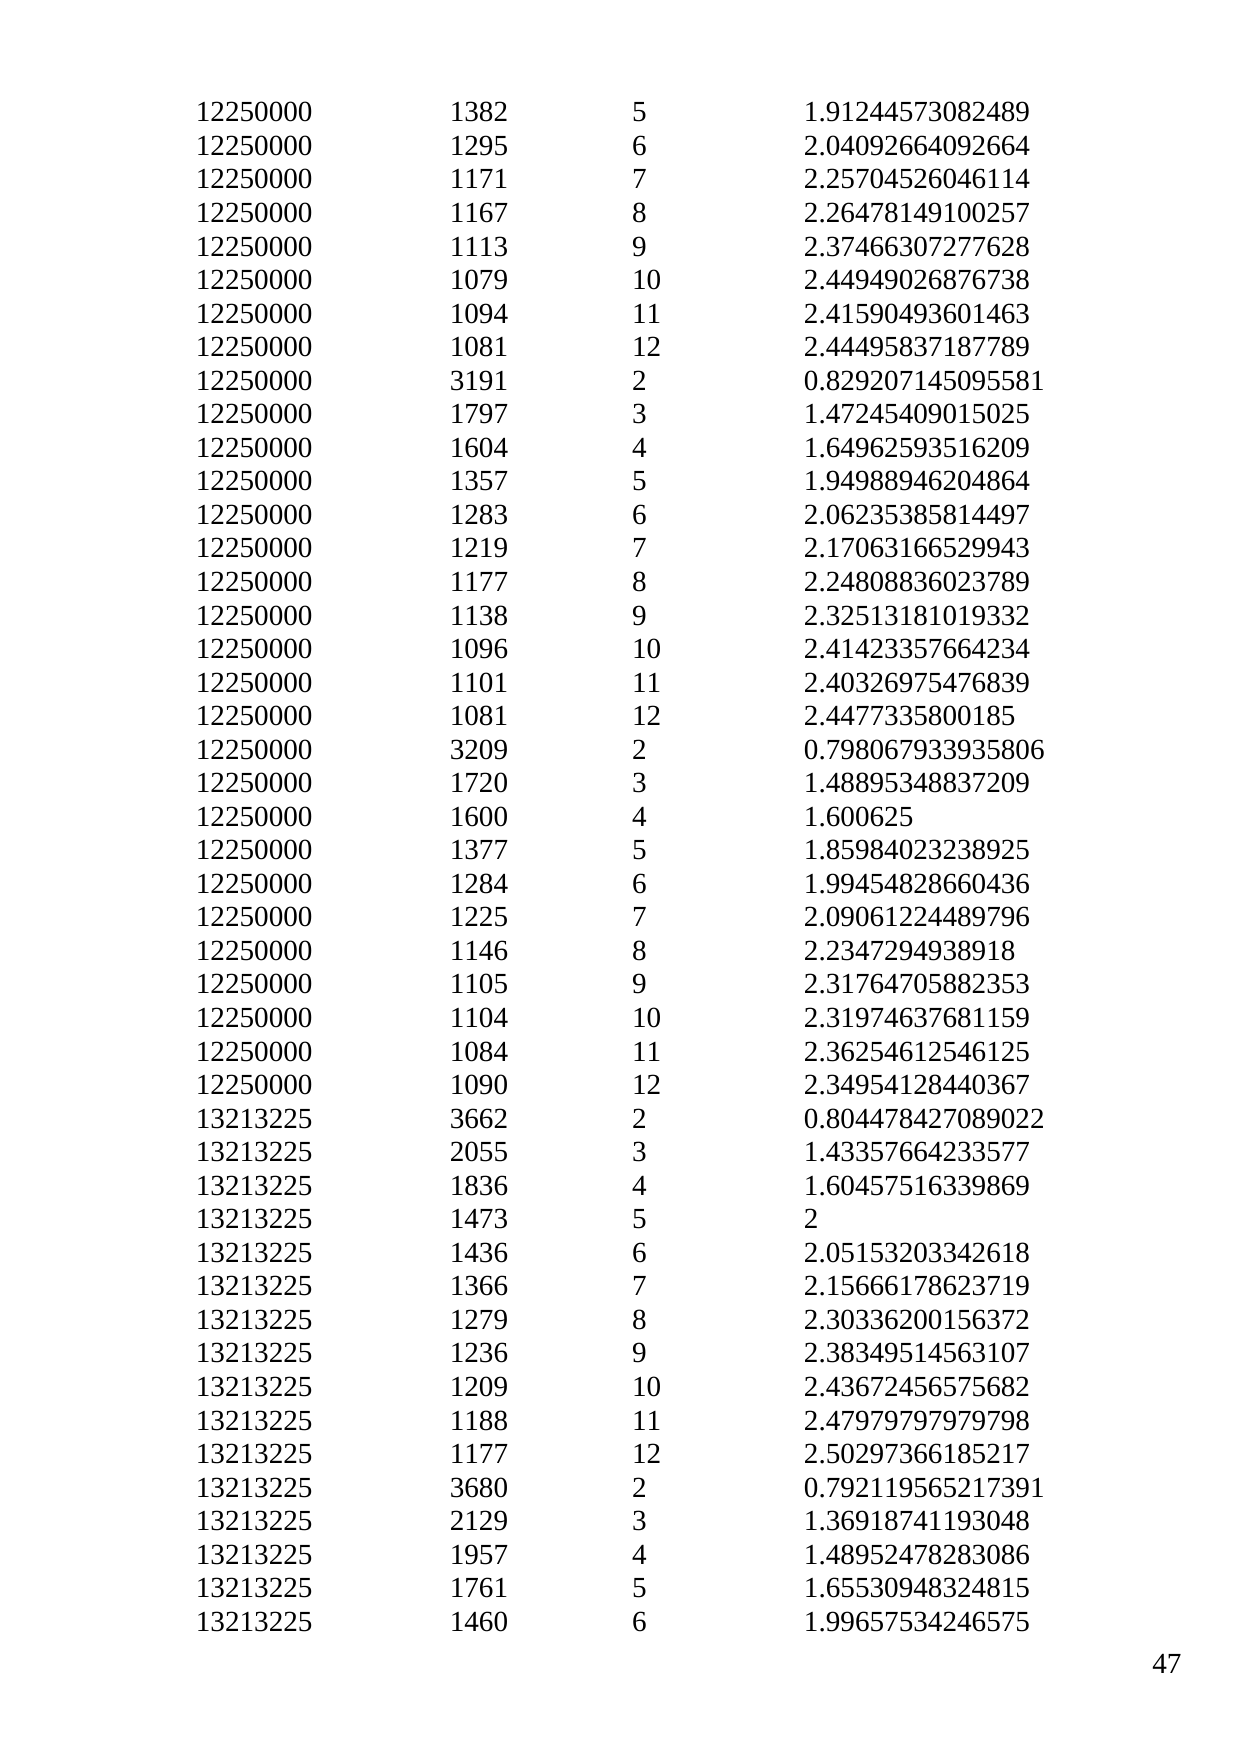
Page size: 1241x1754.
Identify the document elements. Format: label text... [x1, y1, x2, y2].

table_cell 6 [555, 128, 727, 162]
table_cell 12250000 [119, 1067, 372, 1101]
table_cell 12250000 [119, 430, 372, 463]
table_cell 2.41423357664234 [727, 631, 1116, 665]
table_cell 12250000 [119, 598, 372, 631]
table_cell 1473 [373, 1201, 555, 1235]
table_cell 2.31974637681159 [727, 1000, 1116, 1034]
table_cell 2 [555, 363, 727, 396]
table_cell 3191 [373, 363, 555, 396]
table_cell 11 [555, 665, 727, 698]
table_cell 5 [555, 464, 727, 497]
table_cell 6 [555, 866, 727, 899]
table_cell 1600 [373, 799, 555, 832]
table_cell 1295 [373, 128, 555, 162]
table_cell 2 [555, 1470, 727, 1503]
table_cell 9 [555, 1336, 727, 1369]
table_cell 10 [555, 1369, 727, 1403]
table_cell 2.41590493601463 [727, 296, 1116, 329]
table_cell 1.48952478283086 [727, 1537, 1116, 1570]
table_cell 3 [555, 1134, 727, 1168]
table_cell 2.47979797979798 [727, 1403, 1116, 1436]
table_cell 12250000 [119, 531, 372, 564]
table_cell 1177 [373, 1436, 555, 1470]
table_cell 1105 [373, 967, 555, 1000]
table_cell 4 [555, 1168, 727, 1201]
table_cell 13213225 [119, 1537, 372, 1570]
table_cell 12250000 [119, 396, 372, 430]
table_cell 1081 [373, 698, 555, 732]
table_cell 2.15666178623719 [727, 1269, 1116, 1302]
table_cell 2.31764705882353 [727, 967, 1116, 1000]
table_cell 2.2347294938918 [727, 933, 1116, 967]
table_cell 12250000 [119, 564, 372, 598]
table_cell 2.26478149100257 [727, 195, 1116, 229]
table_cell 5 [555, 1570, 727, 1604]
table_cell 1.60457516339869 [727, 1168, 1116, 1201]
table_cell 12250000 [119, 296, 372, 329]
table_cell 12250000 [119, 866, 372, 899]
table_cell 6 [555, 1235, 727, 1268]
table_cell 1279 [373, 1302, 555, 1336]
table_cell 1761 [373, 1570, 555, 1604]
table_cell 2.36254612546125 [727, 1034, 1116, 1067]
table_cell 12250000 [119, 464, 372, 497]
table_cell 1188 [373, 1403, 555, 1436]
table_cell 1.65530948324815 [727, 1570, 1116, 1604]
table_cell 12250000 [119, 1000, 372, 1034]
table_cell 12250000 [119, 698, 372, 732]
table_cell 2.37466307277628 [727, 229, 1116, 262]
table_cell 1366 [373, 1269, 555, 1302]
table_cell 6 [555, 497, 727, 531]
table_cell 4 [555, 799, 727, 832]
table_cell 12250000 [119, 833, 372, 866]
table_cell 2129 [373, 1503, 555, 1537]
table_cell 11 [555, 296, 727, 329]
table_cell 2 [555, 732, 727, 765]
table_cell 2.06235385814497 [727, 497, 1116, 531]
table_cell 13213225 [119, 1436, 372, 1470]
table_cell 1.36918741193048 [727, 1503, 1116, 1537]
table_cell 1283 [373, 497, 555, 531]
table_cell 13213225 [119, 1503, 372, 1537]
table_cell 11 [555, 1034, 727, 1067]
table_cell 13213225 [119, 1101, 372, 1134]
table_cell 1284 [373, 866, 555, 899]
table_cell 1604 [373, 430, 555, 463]
table_cell 8 [555, 195, 727, 229]
table_cell 2.05153203342618 [727, 1235, 1116, 1268]
table_cell 0.792119565217391 [727, 1470, 1116, 1503]
table_cell 2.34954128440367 [727, 1067, 1116, 1101]
table_cell 4 [555, 430, 727, 463]
table_cell 6 [555, 1604, 727, 1637]
table_cell 3209 [373, 732, 555, 765]
table_cell 0.804478427089022 [727, 1101, 1116, 1134]
table_cell 2.4477335800185 [727, 698, 1116, 732]
table_cell 1.99657534246575 [727, 1604, 1116, 1637]
table_cell 2055 [373, 1134, 555, 1168]
table_cell 2.43672456575682 [727, 1369, 1116, 1403]
table_cell 8 [555, 564, 727, 598]
table_cell 13213225 [119, 1604, 372, 1637]
table_cell 2 [727, 1201, 1116, 1235]
table_cell 1436 [373, 1235, 555, 1268]
table_cell 12250000 [119, 162, 372, 195]
table_cell 1096 [373, 631, 555, 665]
table_cell 2.44495837187789 [727, 329, 1116, 363]
table_cell 1.48895348837209 [727, 765, 1116, 799]
table_cell 2.40326975476839 [727, 665, 1116, 698]
table_cell 0.829207145095581 [727, 363, 1116, 396]
table_cell 12250000 [119, 497, 372, 531]
table_cell 12250000 [119, 799, 372, 832]
table_cell 1382 [373, 95, 555, 128]
table_cell 12250000 [119, 95, 372, 128]
table_cell 2.09061224489796 [727, 900, 1116, 933]
table_cell 13213225 [119, 1302, 372, 1336]
table_cell 12250000 [119, 229, 372, 262]
table_cell 8 [555, 1302, 727, 1336]
table_cell 1219 [373, 531, 555, 564]
table_cell 1104 [373, 1000, 555, 1034]
table_cell 10 [555, 1000, 727, 1034]
table_cell 12250000 [119, 1034, 372, 1067]
table_cell 2.44949026876738 [727, 262, 1116, 296]
table_cell 1357 [373, 464, 555, 497]
table_cell 2.04092664092664 [727, 128, 1116, 162]
table_cell 1797 [373, 396, 555, 430]
table_cell 2.24808836023789 [727, 564, 1116, 598]
table_cell 1146 [373, 933, 555, 967]
table_cell 2.25704526046114 [727, 162, 1116, 195]
table_cell 12250000 [119, 665, 372, 698]
table_cell 1957 [373, 1537, 555, 1570]
table_cell 1090 [373, 1067, 555, 1101]
table_cell 13213225 [119, 1369, 372, 1403]
table_cell 12250000 [119, 732, 372, 765]
table_cell 13213225 [119, 1235, 372, 1268]
table_cell 13213225 [119, 1201, 372, 1235]
table_cell 12250000 [119, 967, 372, 1000]
table_cell 1081 [373, 329, 555, 363]
table_cell 2.17063166529943 [727, 531, 1116, 564]
table_cell 12 [555, 1436, 727, 1470]
table_cell 1720 [373, 765, 555, 799]
table_cell 12250000 [119, 262, 372, 296]
table_cell 9 [555, 598, 727, 631]
table_cell 9 [555, 229, 727, 262]
table_cell 13213225 [119, 1134, 372, 1168]
table_cell 1171 [373, 162, 555, 195]
table_cell 1236 [373, 1336, 555, 1369]
table_cell 12250000 [119, 933, 372, 967]
table_cell 5 [555, 95, 727, 128]
table_cell 12250000 [119, 195, 372, 229]
table_cell 13213225 [119, 1336, 372, 1369]
table_cell 4 [555, 1537, 727, 1570]
table_cell 1460 [373, 1604, 555, 1637]
table_cell 12250000 [119, 329, 372, 363]
table_cell 13213225 [119, 1269, 372, 1302]
table_cell 3662 [373, 1101, 555, 1134]
table_cell 12250000 [119, 363, 372, 396]
table_cell 1079 [373, 262, 555, 296]
table_cell 3 [555, 396, 727, 430]
table_cell 1.94988946204864 [727, 464, 1116, 497]
table_cell 7 [555, 900, 727, 933]
table_cell 1177 [373, 564, 555, 598]
table_cell 13213225 [119, 1168, 372, 1201]
table_cell 3 [555, 765, 727, 799]
table_cell 5 [555, 1201, 727, 1235]
table_cell 1225 [373, 900, 555, 933]
table_cell 1167 [373, 195, 555, 229]
table_cell 1113 [373, 229, 555, 262]
table_cell 1084 [373, 1034, 555, 1067]
table_cell 1377 [373, 833, 555, 866]
table_cell 9 [555, 967, 727, 1000]
table_cell 7 [555, 162, 727, 195]
table_cell 10 [555, 262, 727, 296]
table_cell 11 [555, 1403, 727, 1436]
table_cell 10 [555, 631, 727, 665]
table_cell 7 [555, 531, 727, 564]
table_cell 1.47245409015025 [727, 396, 1116, 430]
table_cell 1.64962593516209 [727, 430, 1116, 463]
table_cell 12250000 [119, 128, 372, 162]
table_cell 13213225 [119, 1570, 372, 1604]
table_cell 2.38349514563107 [727, 1336, 1116, 1369]
table_cell 12 [555, 698, 727, 732]
table_cell 0.798067933935806 [727, 732, 1116, 765]
table_cell 12250000 [119, 631, 372, 665]
table_cell 7 [555, 1269, 727, 1302]
table_cell 2.50297366185217 [727, 1436, 1116, 1470]
table_cell 1.91244573082489 [727, 95, 1116, 128]
table_cell 1094 [373, 296, 555, 329]
table_cell 2 [555, 1101, 727, 1134]
table_cell 2.30336200156372 [727, 1302, 1116, 1336]
table_cell 12 [555, 329, 727, 363]
table_cell 1.99454828660436 [727, 866, 1116, 899]
table_cell 5 [555, 833, 727, 866]
table_cell 13213225 [119, 1403, 372, 1436]
table_cell 3680 [373, 1470, 555, 1503]
table_cell 3 [555, 1503, 727, 1537]
table_cell 1.85984023238925 [727, 833, 1116, 866]
table_cell 12250000 [119, 900, 372, 933]
table_cell 12250000 [119, 765, 372, 799]
table_cell 2.32513181019332 [727, 598, 1116, 631]
table_cell 1836 [373, 1168, 555, 1201]
table_cell 12 [555, 1067, 727, 1101]
table_cell 1101 [373, 665, 555, 698]
table_cell 8 [555, 933, 727, 967]
table_cell 1138 [373, 598, 555, 631]
table_cell 1.43357664233577 [727, 1134, 1116, 1168]
table_cell 1209 [373, 1369, 555, 1403]
table_cell 1.600625 [727, 799, 1116, 832]
table_cell 13213225 [119, 1470, 372, 1503]
